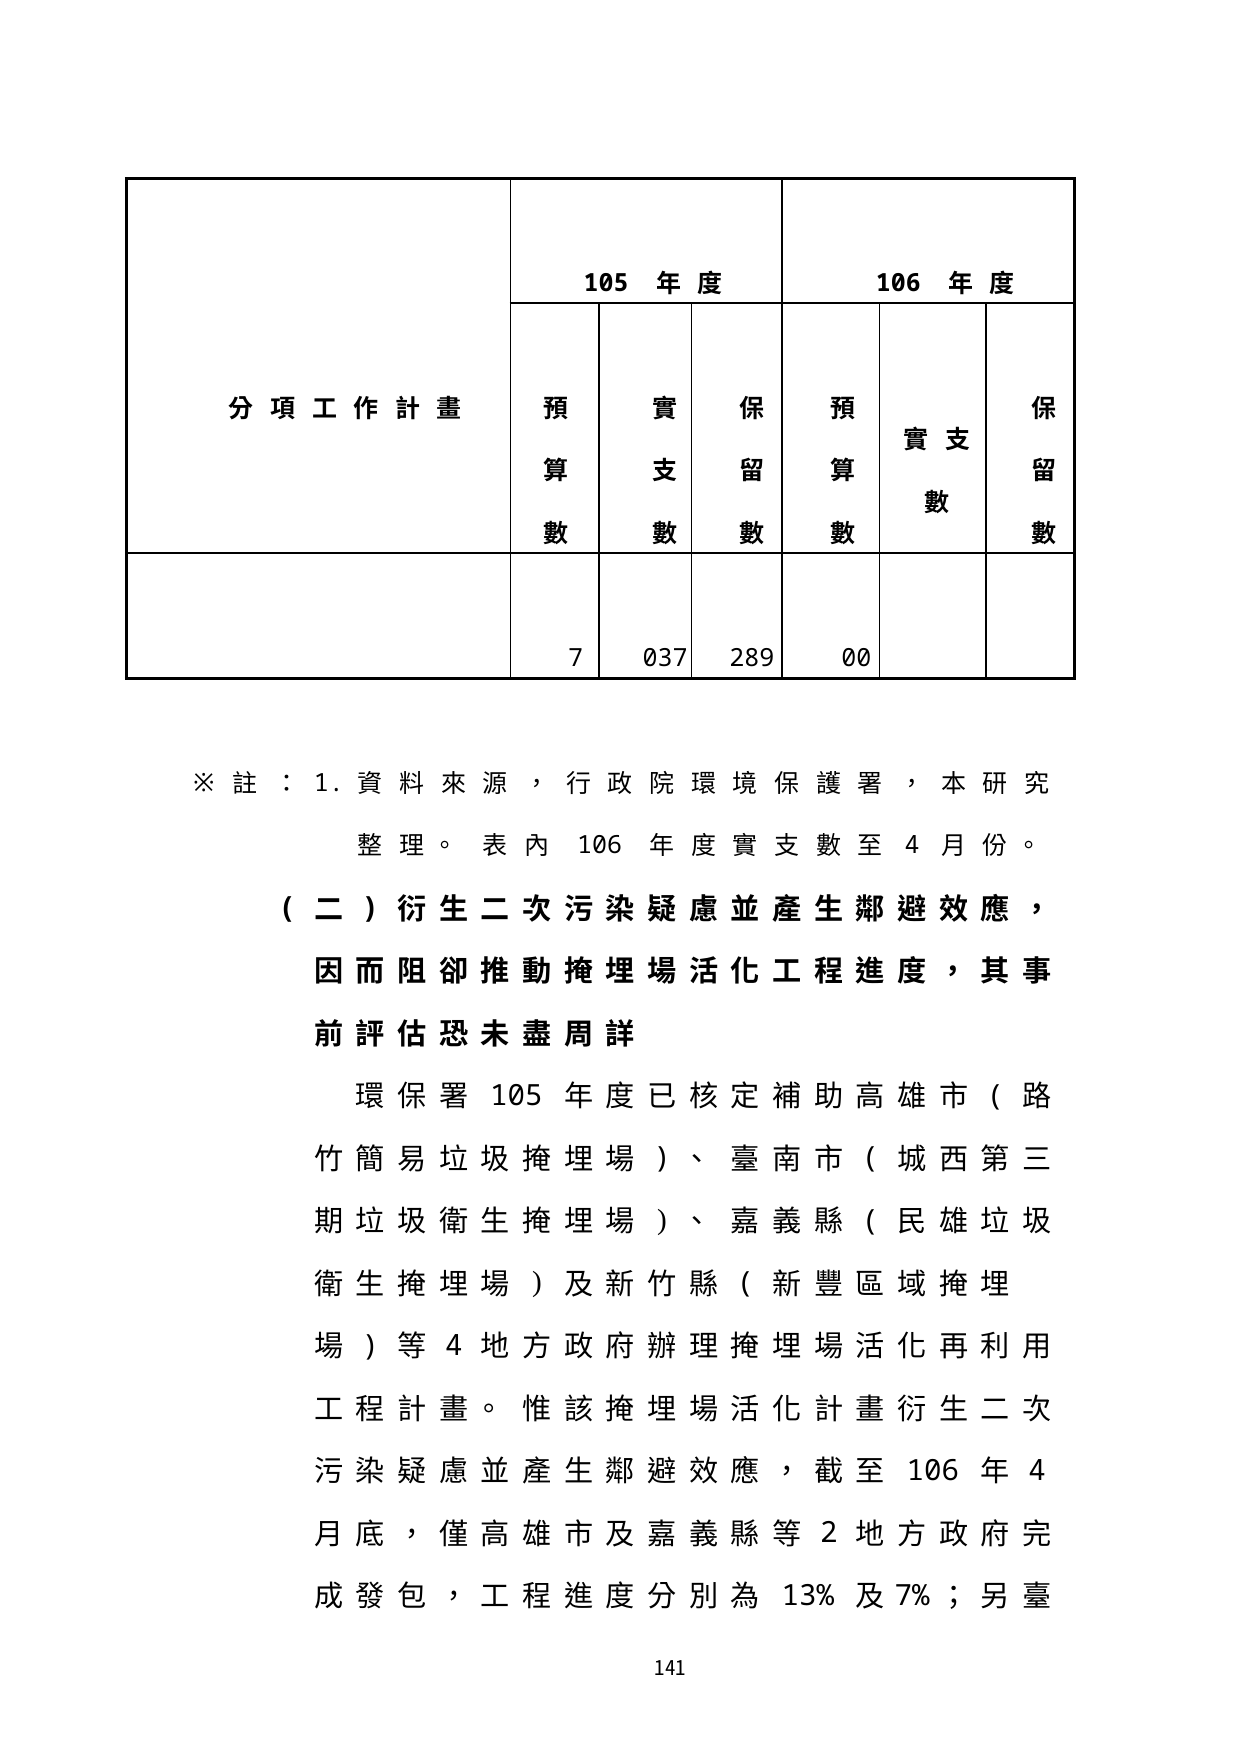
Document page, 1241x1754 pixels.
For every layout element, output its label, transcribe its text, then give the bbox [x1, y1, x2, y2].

table_cell 00 [783, 554, 879, 677]
table_cell [880, 554, 985, 677]
table_cell 037 [600, 554, 691, 677]
table_cell [128, 554, 510, 677]
table_cell 實支數 [600, 304, 691, 552]
table_header 106年度 [783, 180, 1073, 302]
table_cell 預算數 [783, 304, 879, 552]
text ※註：1.資料來源，行政院環境保護署，本研究整理。表內106年度實支數至4月份。 [123, 740, 1058, 865]
text (二)衍生二次污染疑慮並產生鄰避效應，因而阻卻推動掩埋場活化工程進度，其事前評估恐未盡周詳 [242, 865, 1058, 1052]
table_header 105年度 [511, 180, 781, 302]
text 環保署105年度已核定補助高雄市(路竹簡易垃圾掩埋場)、臺南市(城西第三期垃圾衛生掩埋場)、嘉義縣(民雄垃圾衛生掩埋場)及新竹縣(新豐區域掩埋場)等4地方政府辦理掩埋場活化再利用工程計畫。惟該掩埋場活化計畫衍生二次污染疑慮並產生鄰避效應，截至106年4月底，僅高雄市及嘉義縣等2地方政府完成發包，工程進度分別為13%及7%；另臺 [271, 1052, 1058, 1615]
table_cell 預算數 [511, 304, 598, 552]
table_cell 289 [692, 554, 781, 677]
table_cell - [987, 554, 1073, 677]
table_cell 保留數 [692, 304, 781, 552]
table_cell 保留數 [987, 304, 1073, 552]
table_header 分項工作計畫 [128, 180, 510, 552]
table_cell 7 [511, 554, 598, 677]
table_cell 實支數 [880, 304, 985, 552]
